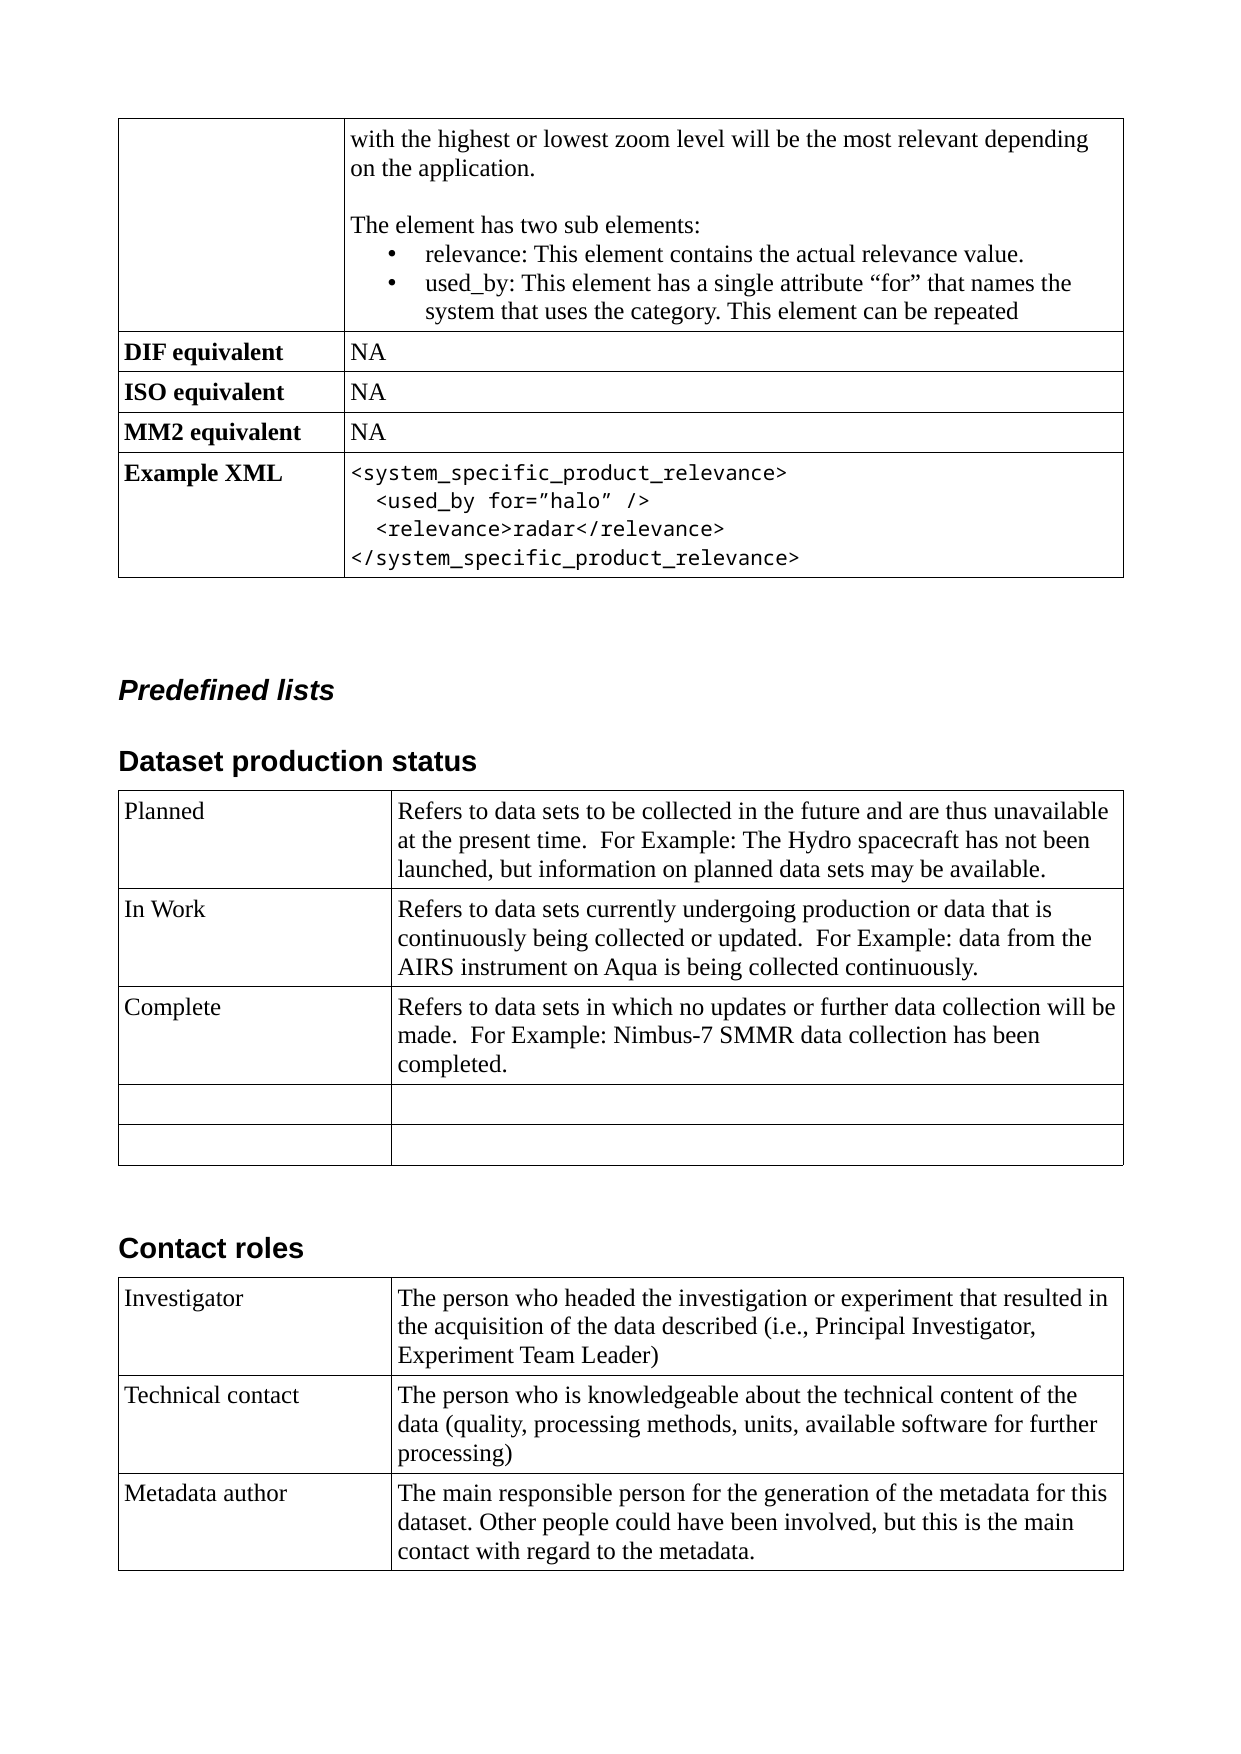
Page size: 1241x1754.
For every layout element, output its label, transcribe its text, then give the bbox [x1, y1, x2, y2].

table_cell Metadata author [119, 1474, 391, 1570]
table_cell [119, 1125, 391, 1164]
table_cell NA [345, 332, 1123, 371]
table_header Planned [119, 791, 391, 888]
table_cell The main responsible person for the generation of the metadata for this dataset. Other people could have been involved, but this is the main contact with regard to the metadata. [392, 1474, 1123, 1570]
table_cell Refers to data sets currently undergoing production or data that is continuously being collected or updated. For Example: data from the AIRS instrument on Aqua is being collected continuously. [392, 889, 1123, 986]
table_cell [119, 1085, 391, 1124]
table_cell <system_specific_product_relevance> <used_by for=”halo” /> <relevance>radar</relevance> </system_specific_product_relevance> [345, 453, 1123, 577]
table_cell NA [345, 413, 1123, 452]
subtitle Predefined lists [118, 673, 1122, 707]
table_cell [392, 1085, 1123, 1124]
table_header Investigator [119, 1278, 391, 1375]
table_cell DIF equivalent [119, 332, 344, 371]
table_cell MM2 equivalent [119, 413, 344, 452]
table_cell [392, 1125, 1123, 1164]
table_cell ISO equivalent [119, 372, 344, 412]
table_cell [119, 119, 344, 331]
table_header Refers to data sets to be collected in the future and are thus unavailable at the present time. For Example: The Hydro spacecraft has not been launched, but information on planned data sets may be available. [392, 791, 1123, 888]
table_cell The person who is knowledgeable about the technical content of the data (quality, processing methods, units, available software for further processing) [392, 1376, 1123, 1472]
table_header The person who headed the investigation or experiment that resulted in the acquisition of the data described (i.e., Principal Investigator, Experiment Team Leader) [392, 1278, 1123, 1375]
table_cell Complete [119, 987, 391, 1084]
table_cell Technical contact [119, 1376, 391, 1472]
subtitle Dataset production status [118, 744, 1122, 778]
table_cell In Work [119, 889, 391, 986]
table_cell Example XML [119, 453, 344, 577]
table_cell Refers to data sets in which no updates or further data collection will be made. For Example: Nimbus-7 SMMR data collection has been completed. [392, 987, 1123, 1084]
table_cell with the highest or lowest zoom level will be the most relevant depending on the application. The element has two sub elements: relevance: This element contains the actual relevance value. used_by: This element has a single attribute “for” that names the system that uses the category. This element can be repeated [345, 119, 1123, 331]
subtitle Contact roles [118, 1231, 1122, 1264]
table_cell NA [345, 372, 1123, 412]
